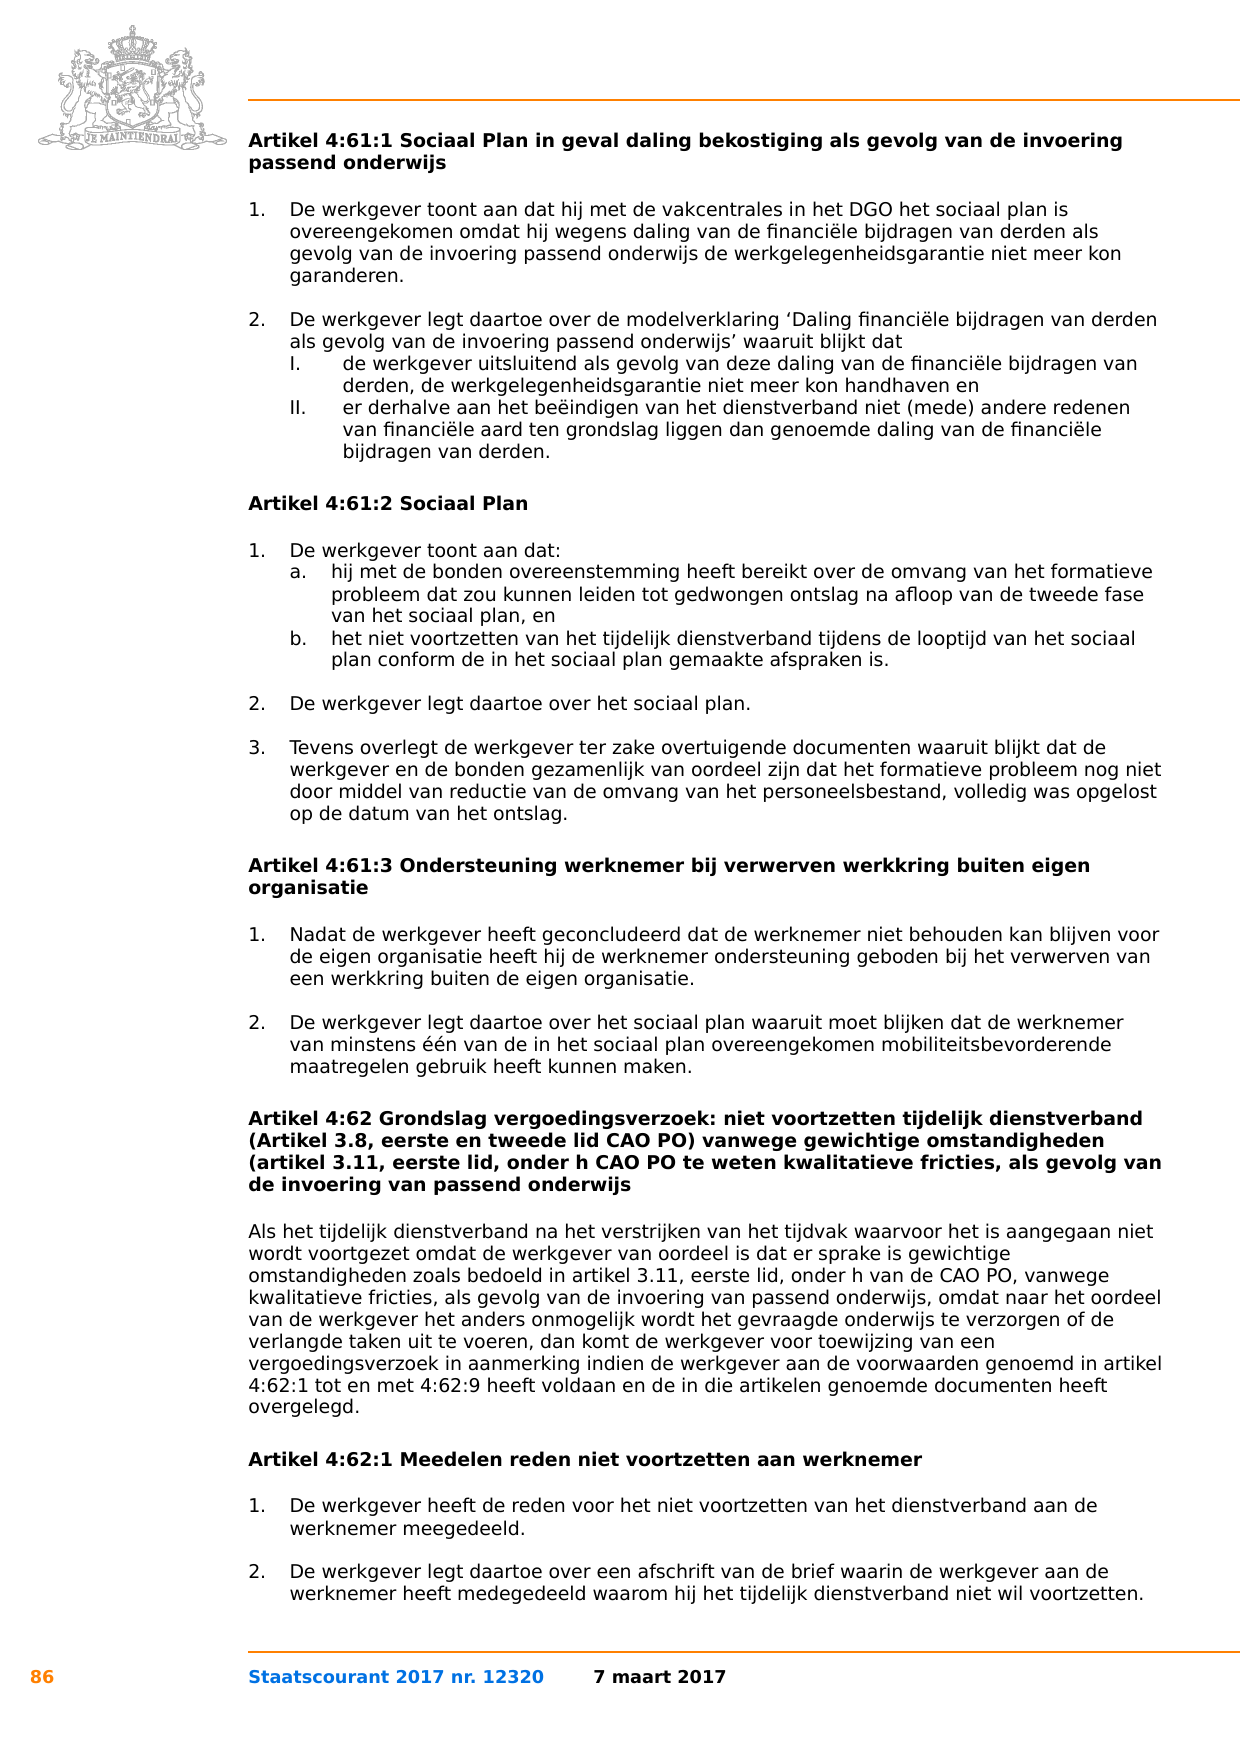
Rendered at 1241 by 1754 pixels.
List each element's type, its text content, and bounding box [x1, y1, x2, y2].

subtitle Artikel 4:61:2 Sociaal Plan [248, 492, 1163, 514]
subtitle Artikel 4:61:3 Ondersteuning werknemer bij verwerven werkkring buiten eigen organisatie [248, 855, 1163, 899]
text 3. Tevens overlegt de werkgever ter zake overtuigende documenten waaruit blijkt dat de werkgever en de bonden gezamenlijk van oordeel zijn dat het formatieve probleem nog niet door middel van reductie van de omvang van het personeelsbestand, volledig was opgelost op de datum van het ontslag. [248, 737, 1163, 825]
text 2. De werkgever legt daartoe over de modelverklaring ‘Daling financiële bijdragen van derden als gevolg van de invoering passend onderwijs’ waaruit blijkt dat [248, 309, 1163, 353]
text Als het tijdelijk dienstverband na het verstrijken van het tijdvak waarvoor het is aangegaan niet wordt voortgezet omdat de werkgever van oordeel is dat er sprake is gewichtige omstandigheden zoals bedoeld in artikel 3.11, eerste lid, onder h van de CAO PO, vanwege kwalitatieve fricties, als gevolg van de invoering van passend onderwijs, omdat naar het oordeel van de werkgever het anders onmogelijk wordt het gevraagde onderwijs te verzorgen of de verlangde taken uit te voeren, dan komt de werkgever voor toewijzing van een vergoedingsverzoek in aanmerking indien de werkgever aan de voorwaarden genoemd in artikel 4:62:1 tot en met 4:62:9 heeft voldaan en de in die artikelen genoemde documenten heeft overgelegd. [248, 1221, 1163, 1418]
text 1. Nadat de werkgever heeft geconcludeerd dat de werknemer niet behouden kan blijven voor de eigen organisatie heeft hij de werknemer ondersteuning geboden bij het verwerven van een werkkring buiten de eigen organisatie. [248, 924, 1163, 990]
text 1. De werkgever toont aan dat hij met de vakcentrales in het DGO het sociaal plan is overeengekomen omdat hij wegens daling van de financiële bijdragen van derden als gevolg van de invoering passend onderwijs de werkgelegenheidsgarantie niet meer kon garanderen. [248, 199, 1163, 287]
subtitle Artikel 4:62 Grondslag vergoedingsverzoek: niet voortzetten tijdelijk dienstverband (Artikel 3.8, eerste en tweede lid CAO PO) vanwege gewichtige omstandigheden (artikel 3.11, eerste lid, onder h CAO PO te weten kwalitatieve fricties, als gevolg van de invoering van passend onderwijs [248, 1108, 1163, 1196]
text 2. De werkgever legt daartoe over het sociaal plan waaruit moet blijken dat de werknemer van minstens één van de in het sociaal plan overeengekomen mobiliteitsbevorderende maatregelen gebruik heeft kunnen maken. [248, 1012, 1163, 1078]
subtitle Artikel 4:61:1 Sociaal Plan in geval daling bekostiging als gevolg van de invoering passend onderwijs [248, 130, 1163, 174]
picture [38, 25, 227, 150]
text 1. De werkgever toont aan dat: [248, 539, 1163, 561]
text a. hij met de bonden overeenstemming heeft bereikt over de omvang van het formatieve probleem dat zou kunnen leiden tot gedwongen ontslag na afloop van de tweede fase van het sociaal plan, en [289, 561, 1163, 627]
text b. het niet voortzetten van het tijdelijk dienstverband tijdens de looptijd van het sociaal plan conform de in het sociaal plan gemaakte afspraken is. [289, 627, 1163, 671]
text I. de werkgever uitsluitend als gevolg van deze daling van de financiële bijdragen van derden, de werkgelegenheidsgarantie niet meer kon handhaven en [289, 353, 1163, 397]
subtitle Artikel 4:62:1 Meedelen reden niet voortzetten aan werknemer [248, 1448, 1163, 1470]
text 2. De werkgever legt daartoe over een afschrift van de brief waarin de werkgever aan de werknemer heeft medegedeeld waarom hij het tijdelijk dienstverband niet wil voortzetten. [248, 1561, 1163, 1605]
text II. er derhalve aan het beëindigen van het dienstverband niet (mede) andere redenen van financiële aard ten grondslag liggen dan genoemde daling van de financiële bijdragen van derden. [289, 397, 1163, 462]
text 2. De werkgever legt daartoe over het sociaal plan. [248, 693, 1163, 715]
text 1. De werkgever heeft de reden voor het niet voortzetten van het dienstverband aan de werknemer meegedeeld. [248, 1495, 1163, 1539]
